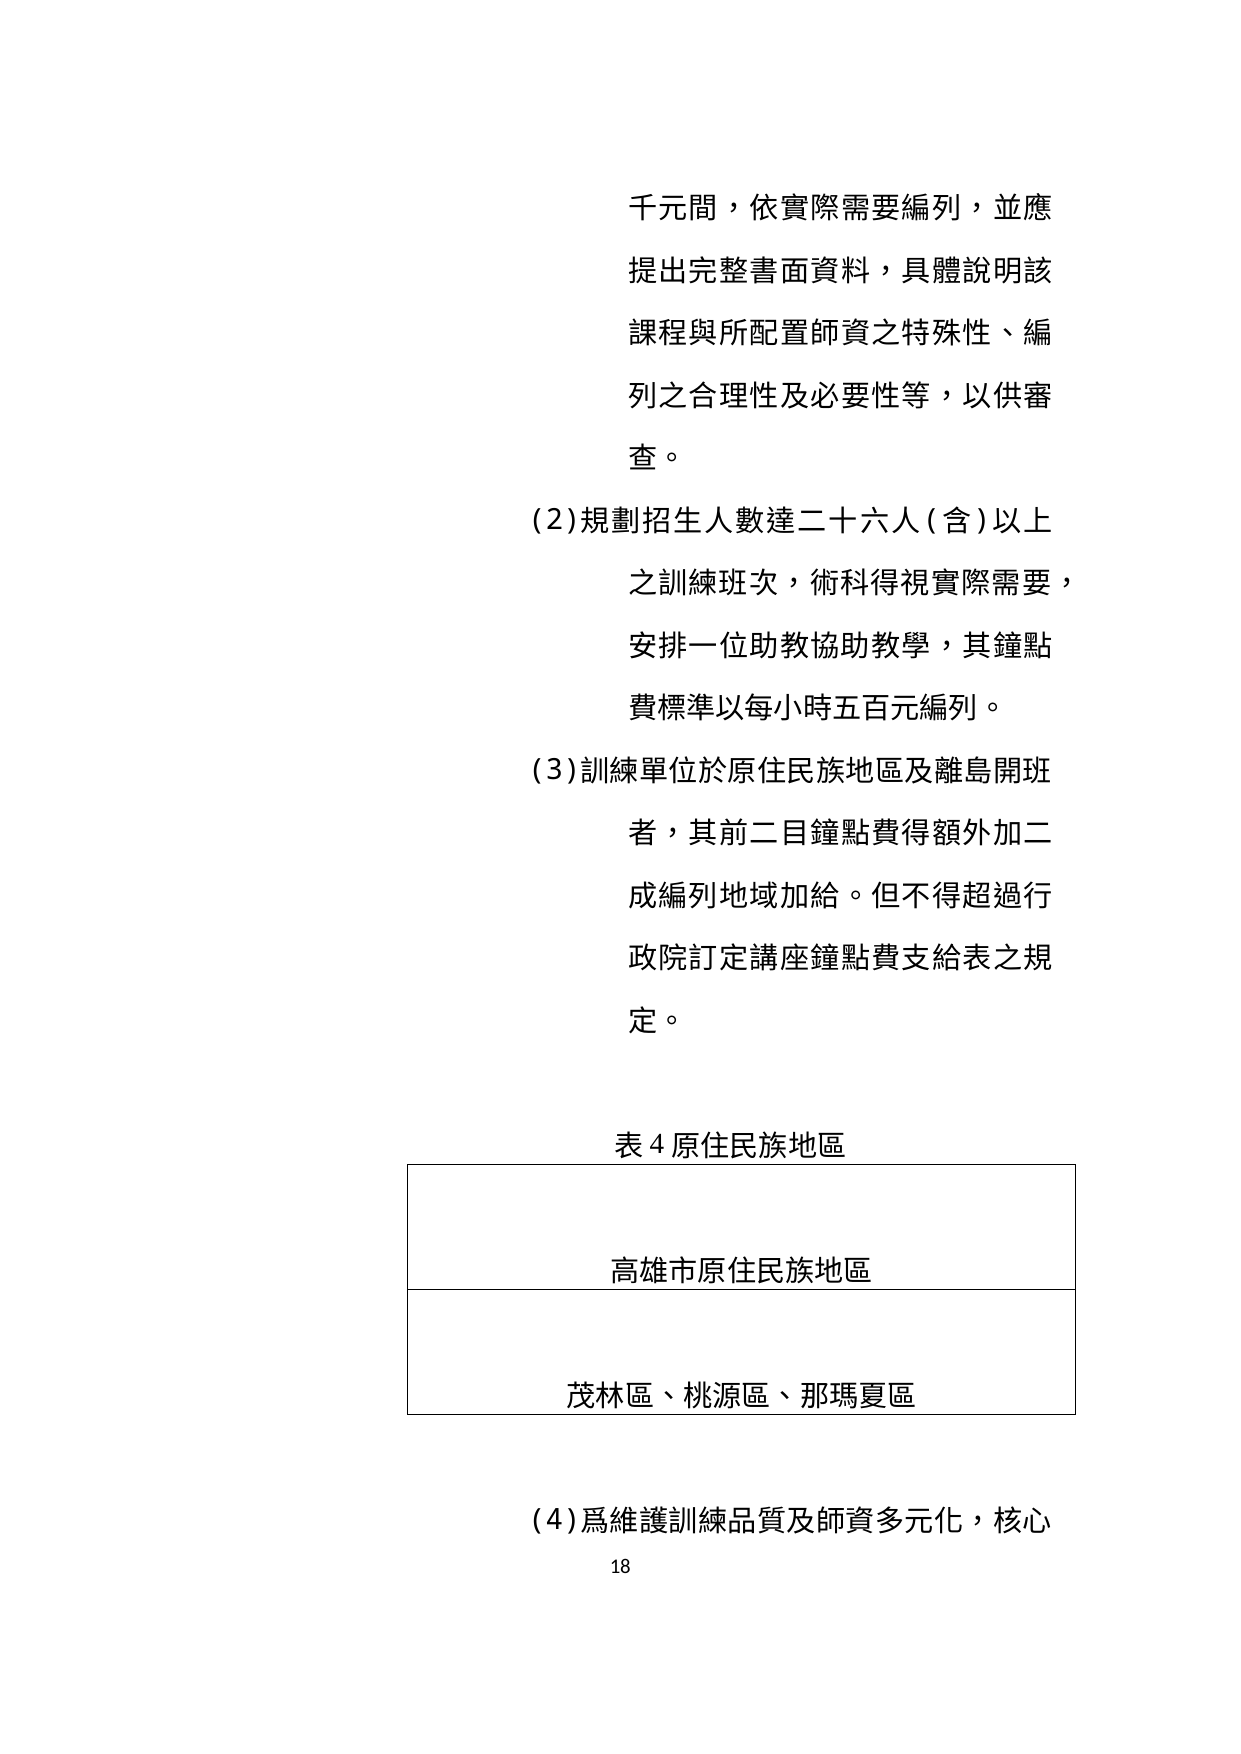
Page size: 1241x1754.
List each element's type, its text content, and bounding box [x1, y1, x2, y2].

list 爲維護訓練品質及師資多元化，核心 [528, 1477, 1053, 1539]
list 訓練單位於原住民族地區及離島開班者，其前二目鐘點費得額外加二成編列地域加給。但不得超過行政院訂定講座鐘點費支給表之規定。 [528, 727, 1053, 1039]
table_header 高雄市原住民族地區 [408, 1165, 1075, 1289]
table_cell 茂林區、桃源區、那瑪夏區 [408, 1290, 1075, 1414]
text 表4 原住民族地區 [408, 1102, 1053, 1164]
list 規劃招生人數達二十六人(含)以上之訓練班次，術科得視實際需要，安排一位助教協助教學，其鐘點費標準以每小時五百元編列。 [528, 477, 1053, 727]
list 千元間，依實際需要編列，並應提出完整書面資料，具體說明該課程與所配置師資之特殊性、編列之合理性及必要性等，以供審查。 [528, 164, 1053, 477]
